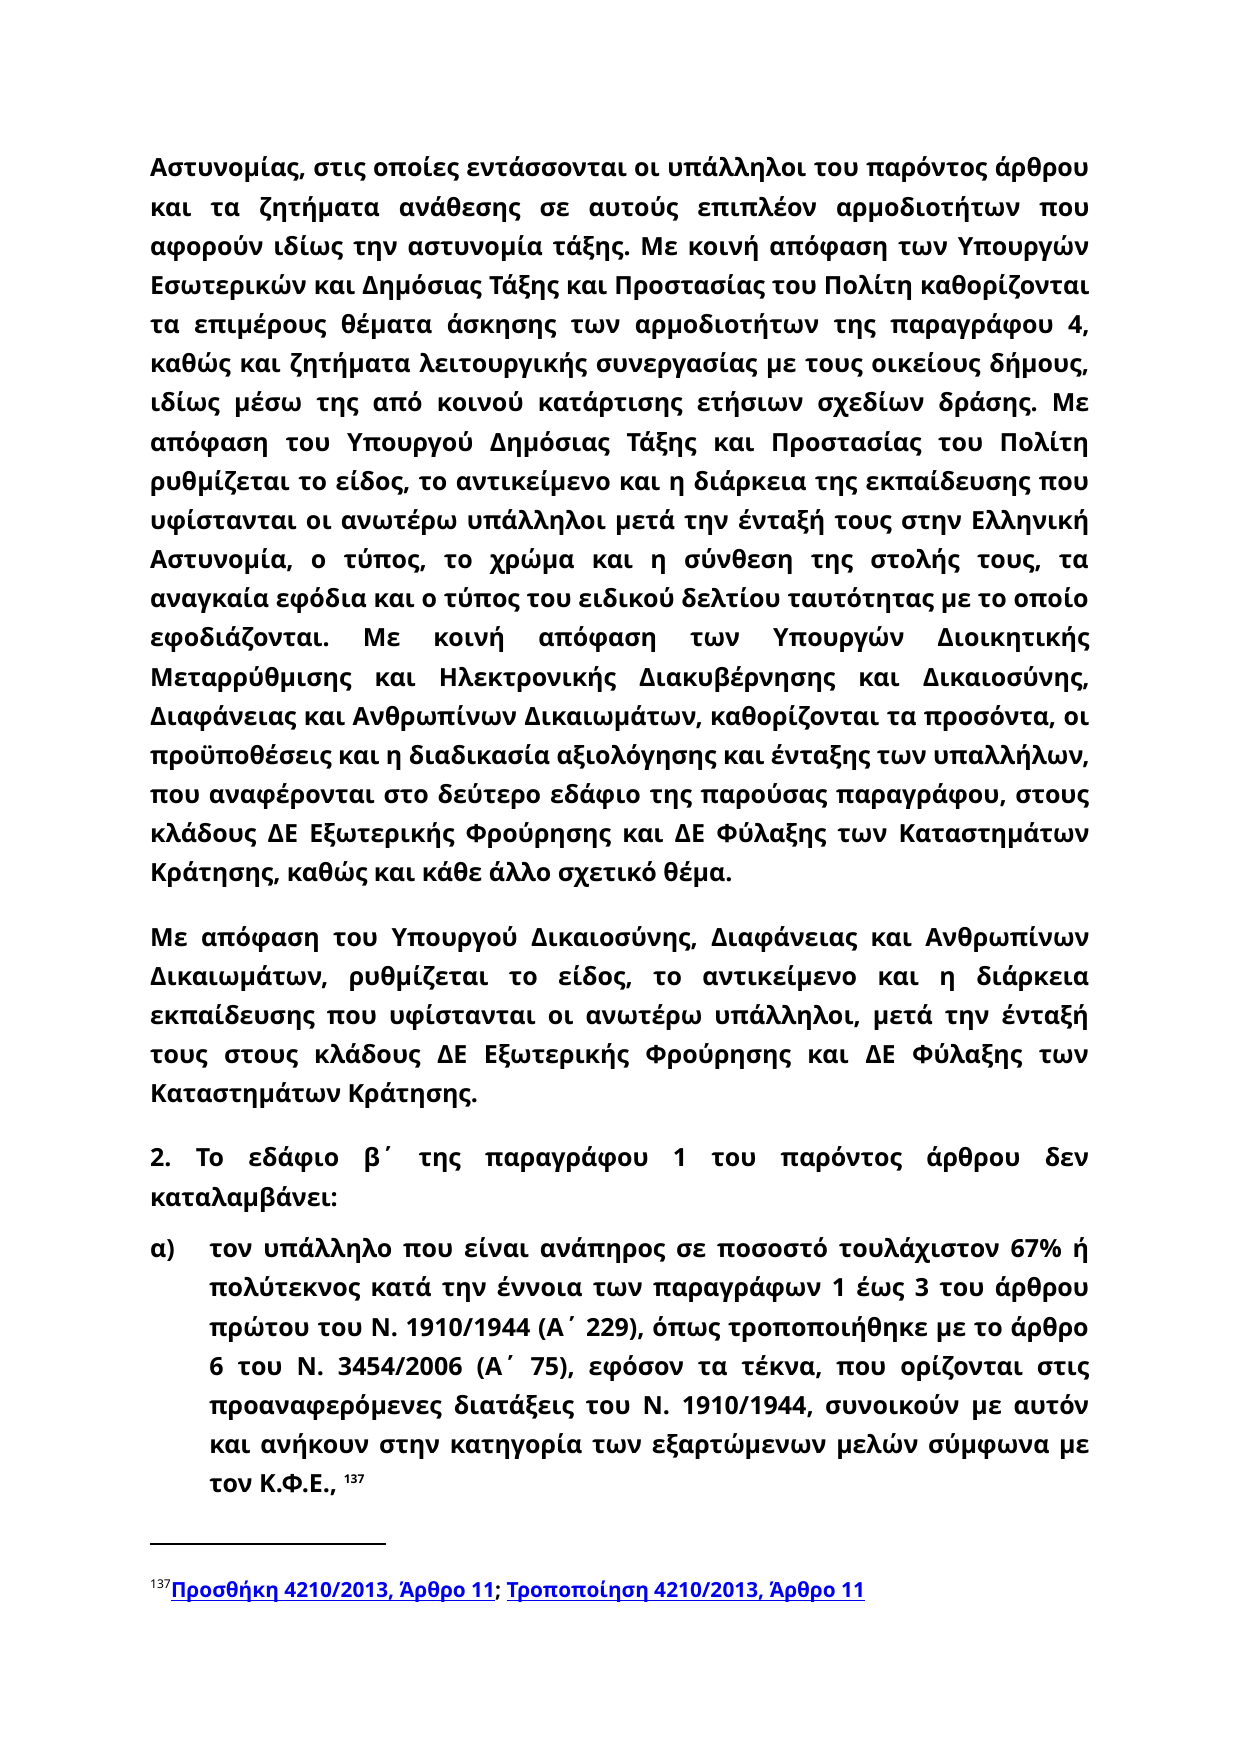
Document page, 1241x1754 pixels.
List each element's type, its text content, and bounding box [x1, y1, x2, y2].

text Αστυνομίας, στις οποίες εντάσσονται οι υπάλληλοι του παρόντος άρθρου και τα ζητήματα ανάθεσης σε αυτούς επιπλέον αρμοδιοτήτων που αφορούν ιδίως την αστυνομία τάξης. Με κοινή απόφαση των Υπουργών Εσωτερικών και Δημόσιας Τάξης και Προστασίας του Πολίτη καθορίζονται τα επιμέρους θέματα άσκησης των αρμοδιοτήτων της παραγράφου 4, καθώς και ζητήματα λειτουργικής συνεργασίας με τους οικείους δήμους, ιδίως μέσω της από κοινού κατάρτισης ετήσιων σχεδίων δράσης. Με απόφαση του Υπουργού Δημόσιας Τάξης και Προστασίας του Πολίτη ρυθμίζεται το είδος, το αντικείμενο και η διάρκεια της εκπαίδευσης που υφίστανται οι ανωτέρω υπάλληλοι μετά την ένταξή τους στην Ελληνική Αστυνομία, ο τύπος, το χρώμα και η σύνθεση της στολής τους, τα αναγκαία εφόδια και ο τύπος του ειδικού δελτίου ταυτότητας με το οποίο εφοδιάζονται. Με κοινή απόφαση των Υπουργών Διοικητικής Μεταρρύθμισης και Ηλεκτρονικής Διακυβέρνησης και Δικαιοσύνης, Διαφάνειας και Ανθρωπίνων Δικαιωμάτων, καθορίζονται τα προσόντα, οι προϋποθέσεις και η διαδικασία αξιολόγησης και ένταξης των υπαλλήλων, που αναφέρονται στο δεύτερο εδάφιο της παρούσας παραγράφου, στους κλάδους ΔΕ Εξωτερικής Φρούρησης και ΔΕ Φύλαξης των Καταστημάτων Κράτησης, καθώς και κάθε άλλο σχετικό θέμα. [150, 150, 1090, 889]
list α) τον υπάλληλο που είναι ανάπηρος σε ποσοστό τουλάχιστον 67% ή πολύτεκνος κατά την έννοια των παραγράφων 1 έως 3 του άρθρου πρώτου του Ν. 1910/1944 (Α΄ 229), όπως τροποποιήθηκε με το άρθρο 6 του Ν. 3454/2006 (Α΄ 75), εφόσον τα τέκνα, που ορίζονται στις προαναφερόμενες διατάξεις του Ν. 1910/1944, συνοικούν με αυτόν και ανήκουν στην κατηγορία των εξαρτώμενων μελών σύμφωνα με τον Κ.Φ.Ε., [150, 1231, 1090, 1500]
text Προσθήκη 4210/2013, Άρθρο 11; Τροποποίηση 4210/2013, Άρθρο 11 [150, 1576, 1090, 1604]
text Με απόφαση του Υπουργού Δικαιοσύνης, Διαφάνειας και Ανθρωπίνων Δικαιωμάτων, ρυθμίζεται το είδος, το αντικείμενο και η διάρκεια εκπαίδευσης που υφίστανται οι ανωτέρω υπάλληλοι, μετά την ένταξή τους στους κλάδους ΔΕ Εξωτερικής Φρούρησης και ΔΕ Φύλαξης των Καταστημάτων Κράτησης. [150, 919, 1090, 1110]
text 2. Το εδάφιο β΄ της παραγράφου 1 του παρόντος άρθρου δεν καταλαμβάνει: [150, 1140, 1090, 1213]
